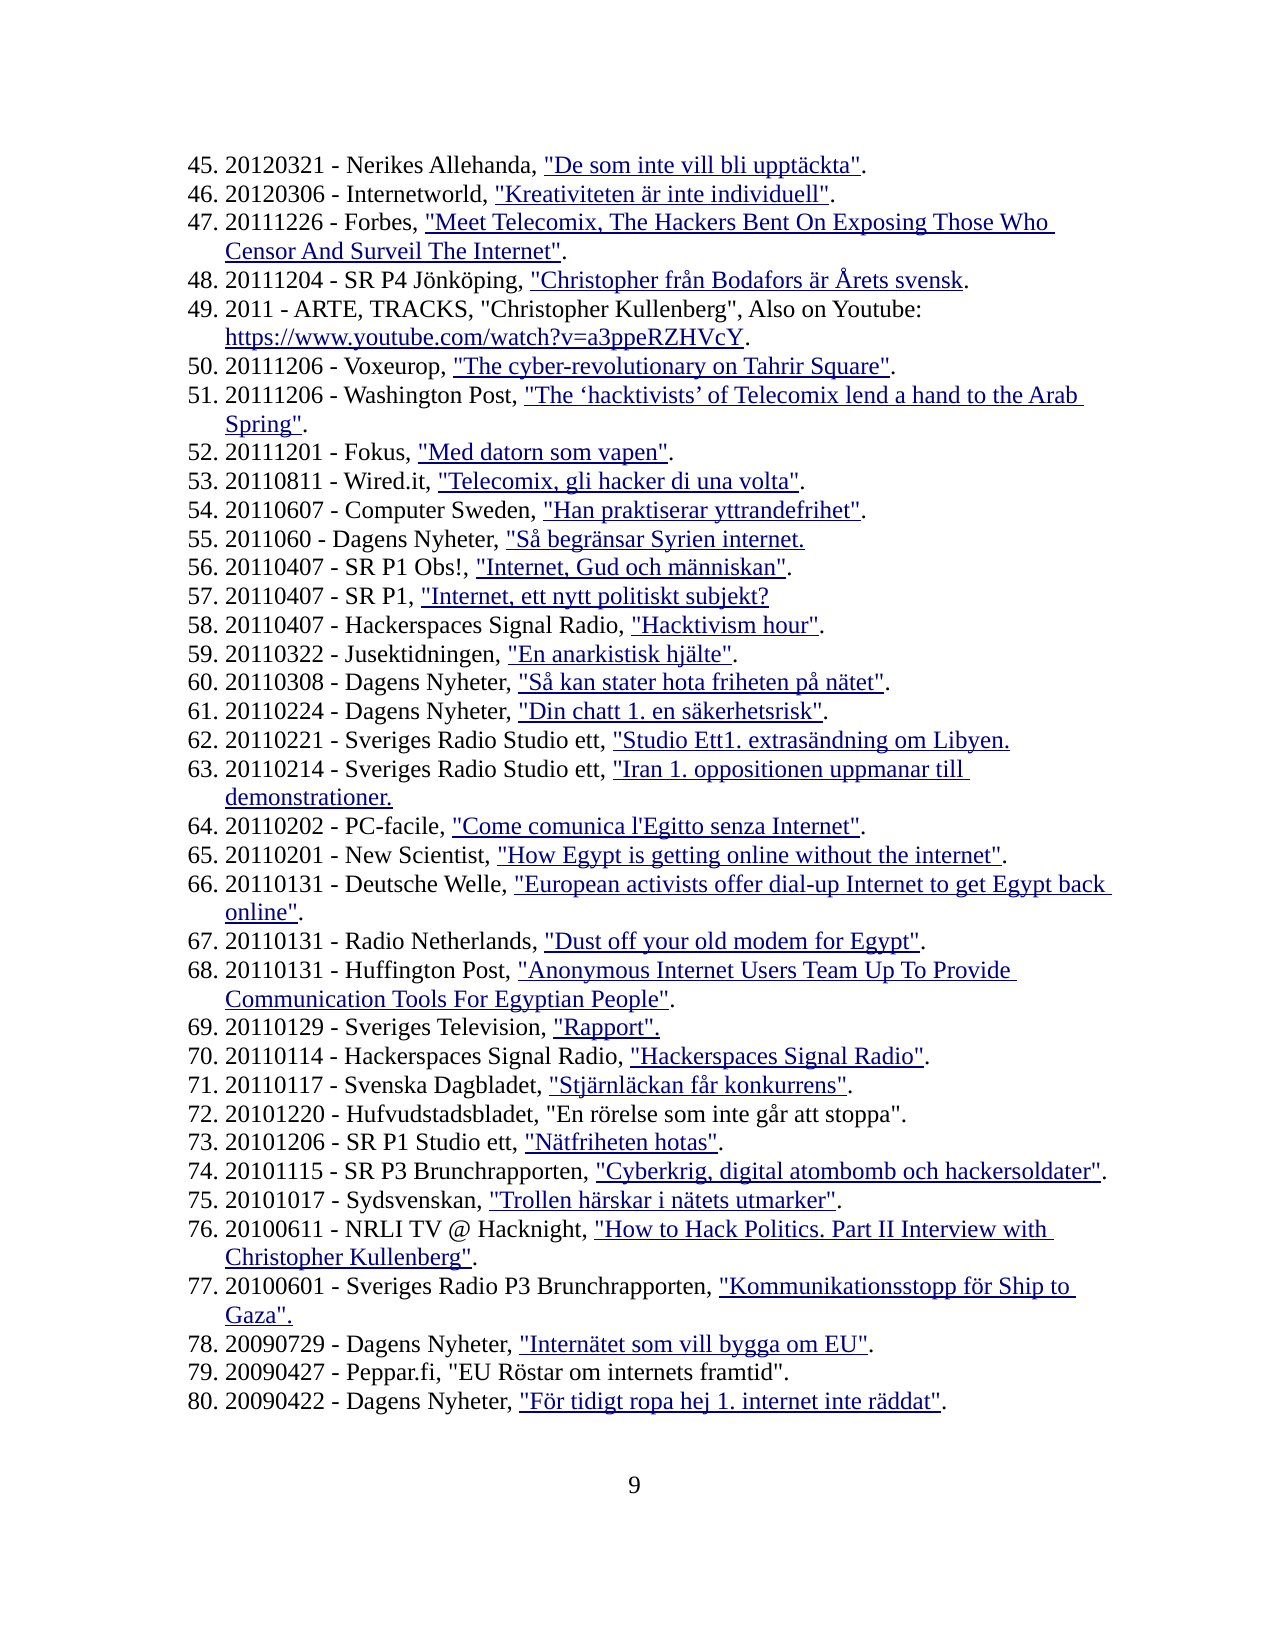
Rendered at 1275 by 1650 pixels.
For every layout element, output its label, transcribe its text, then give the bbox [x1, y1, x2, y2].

list 20110607 - Computer Sweden, "Han praktiserar yttrandefrihet". [187, 495, 1125, 524]
list 20110407 - SR P1, "Internet, ett nytt politiskt subjekt? [187, 581, 1125, 610]
list 20110114 - Hackerspaces Signal Radio, "Hackerspaces Signal Radio". [187, 1041, 1125, 1070]
list 20110221 - Sveriges Radio Studio ett, "Studio Ett1. extrasändning om Libyen. [187, 725, 1125, 754]
list 20101206 - SR P1 Studio ett, "Nätfriheten hotas". [187, 1127, 1125, 1156]
list 20090422 - Dagens Nyheter, "För tidigt ropa hej 1. internet inte räddat". [187, 1386, 1125, 1415]
list 20101220 - Hufvudstadsbladet, "En rörelse som inte går att stoppa". [187, 1099, 1125, 1127]
list 20120306 - Internetworld, "Kreativiteten är inte individuell". [187, 179, 1125, 207]
list 20110322 - Jusektidningen, "En anarkistisk hjälte". [187, 639, 1125, 667]
list 20110308 - Dagens Nyheter, "Så kan stater hota friheten på nätet". [187, 667, 1125, 696]
list 20090427 - Peppar.fi, "EU Röstar om internets framtid". [187, 1357, 1125, 1386]
list 20101115 - SR P3 Brunchrapporten, "Cyberkrig, digital atombomb och hackersoldater". [187, 1156, 1125, 1185]
list 20120321 - Nerikes Allehanda, "De som inte vill bli upptäckta". [187, 150, 1125, 179]
list 20110131 - Deutsche Welle, "European activists offer dial-up Internet to get Egypt back online". [187, 869, 1125, 926]
list 2011 - ARTE, TRACKS, "Christopher Kullenberg", Also on Youtube: https://www.youtube.com/watch?v=a3ppeRZHVcY. [187, 294, 1125, 351]
list 20111206 - Washington Post, "The ‘hacktivists’ of Telecomix lend a hand to the Arab Spring". [187, 380, 1125, 437]
list 20111226 - Forbes, "Meet Telecomix, The Hackers Bent On Exposing Those Who Censor And Surveil The Internet". [187, 207, 1125, 265]
list 20100601 - Sveriges Radio P3 Brunchrapporten, "Kommunikationsstopp för Ship to Gaza". [187, 1271, 1125, 1329]
list 20110202 - PC-facile, "Come comunica l'Egitto senza Internet". [187, 811, 1125, 840]
list 20110811 - Wired.it, "Telecomix, gli hacker di una volta". [187, 466, 1125, 495]
list 20110131 - Huffington Post, "Anonymous Internet Users Team Up To Provide Communication Tools For Egyptian People". [187, 955, 1125, 1012]
list 20110407 - SR P1 Obs!, "Internet, Gud och människan". [187, 552, 1125, 581]
list 20110131 - Radio Netherlands, "Dust off your old modem for Egypt". [187, 926, 1125, 955]
list 20111206 - Voxeurop, "The cyber-revolutionary on Tahrir Square". [187, 351, 1125, 380]
list 20110129 - Sveriges Television, "Rapport". [187, 1012, 1125, 1041]
list 20100611 - NRLI TV @ Hacknight, "How to Hack Politics. Part II Interview with Christopher Kullenberg". [187, 1214, 1125, 1271]
list 20111201 - Fokus, "Med datorn som vapen". [187, 437, 1125, 466]
list 20110214 - Sveriges Radio Studio ett, "Iran 1. oppositionen uppmanar till demonstrationer. [187, 754, 1125, 811]
list 20110117 - Svenska Dagbladet, "Stjärnläckan får konkurrens". [187, 1070, 1125, 1099]
list 20110407 - Hackerspaces Signal Radio, "Hacktivism hour". [187, 610, 1125, 639]
list 20090729 - Dagens Nyheter, "Internätet som vill bygga om EU". [187, 1329, 1125, 1357]
list 2011060 - Dagens Nyheter, "Så begränsar Syrien internet. [187, 524, 1125, 552]
list 20101017 - Sydsvenskan, "Trollen härskar i nätets utmarker". [187, 1185, 1125, 1214]
list 20111204 - SR P4 Jönköping, "Christopher från Bodafors är Årets svensk. [187, 265, 1125, 294]
list 20110201 - New Scientist, "How Egypt is getting online without the internet". [187, 840, 1125, 869]
list 20110224 - Dagens Nyheter, "Din chatt 1. en säkerhetsrisk". [187, 696, 1125, 725]
